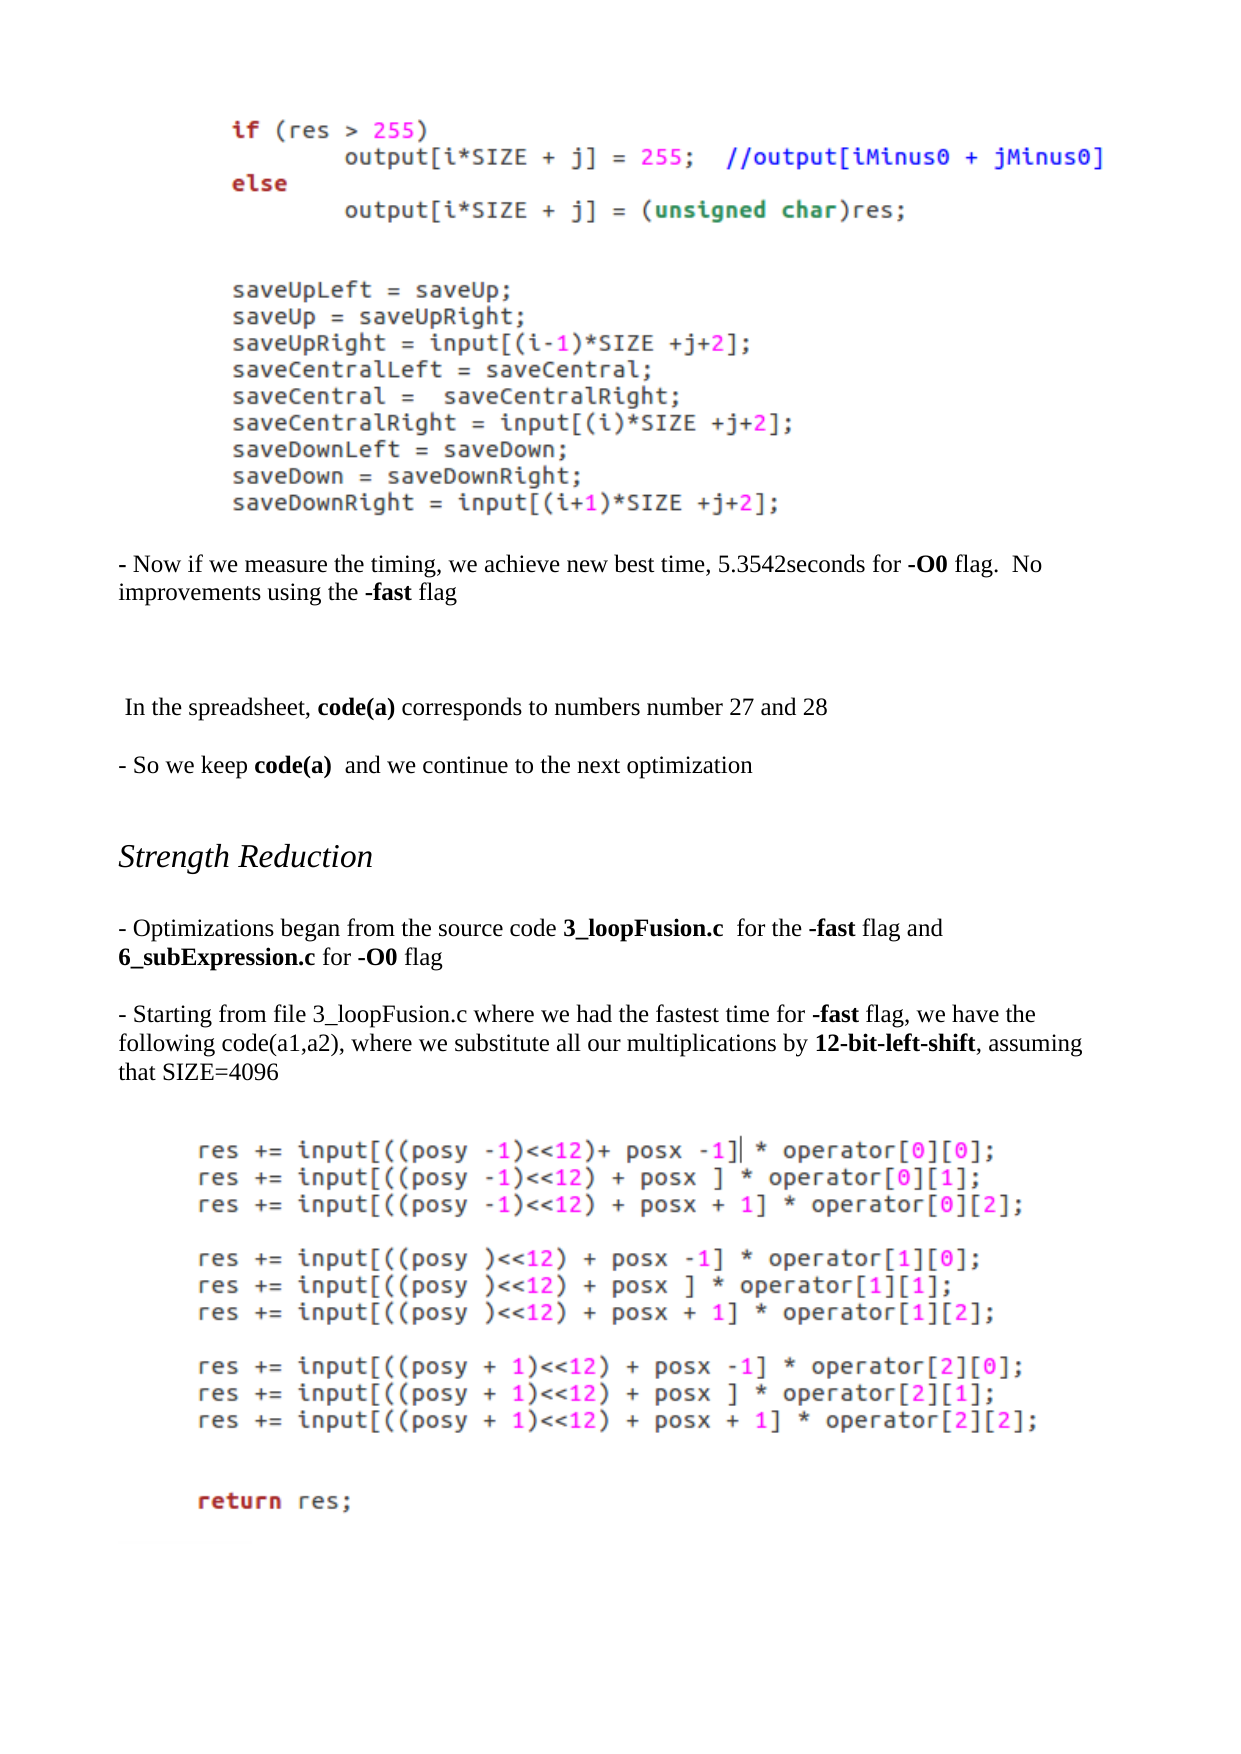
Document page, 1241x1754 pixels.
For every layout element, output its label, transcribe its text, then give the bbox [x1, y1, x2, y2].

picture [118, 118, 1123, 520]
text - Starting from file 3_loopFusion.c where we had the fastest time for -fast flag, we have the following code(a1,a2), where we substitute all our multiplications by 12-bit-left-shift, assuming that SIZE=4096 [118, 999, 1122, 1085]
text - Optimizations began from the source code 3_loopFusion.c for the -fast flag and 6_subExpression.c for -O0 flag [118, 913, 1122, 970]
text Strength Reduction [118, 836, 1122, 874]
text In the spreadsheet, code(a) corresponds to numbers number 27 and 28 [118, 692, 1122, 721]
text - So we keep code(a) and we continue to the next optimization [118, 750, 1122, 779]
text - Now if we measure the timing, we achieve new best time, 5.3542seconds for -O0 flag. No improvements using the -fast flag [118, 549, 1122, 606]
picture [118, 1114, 1123, 1544]
